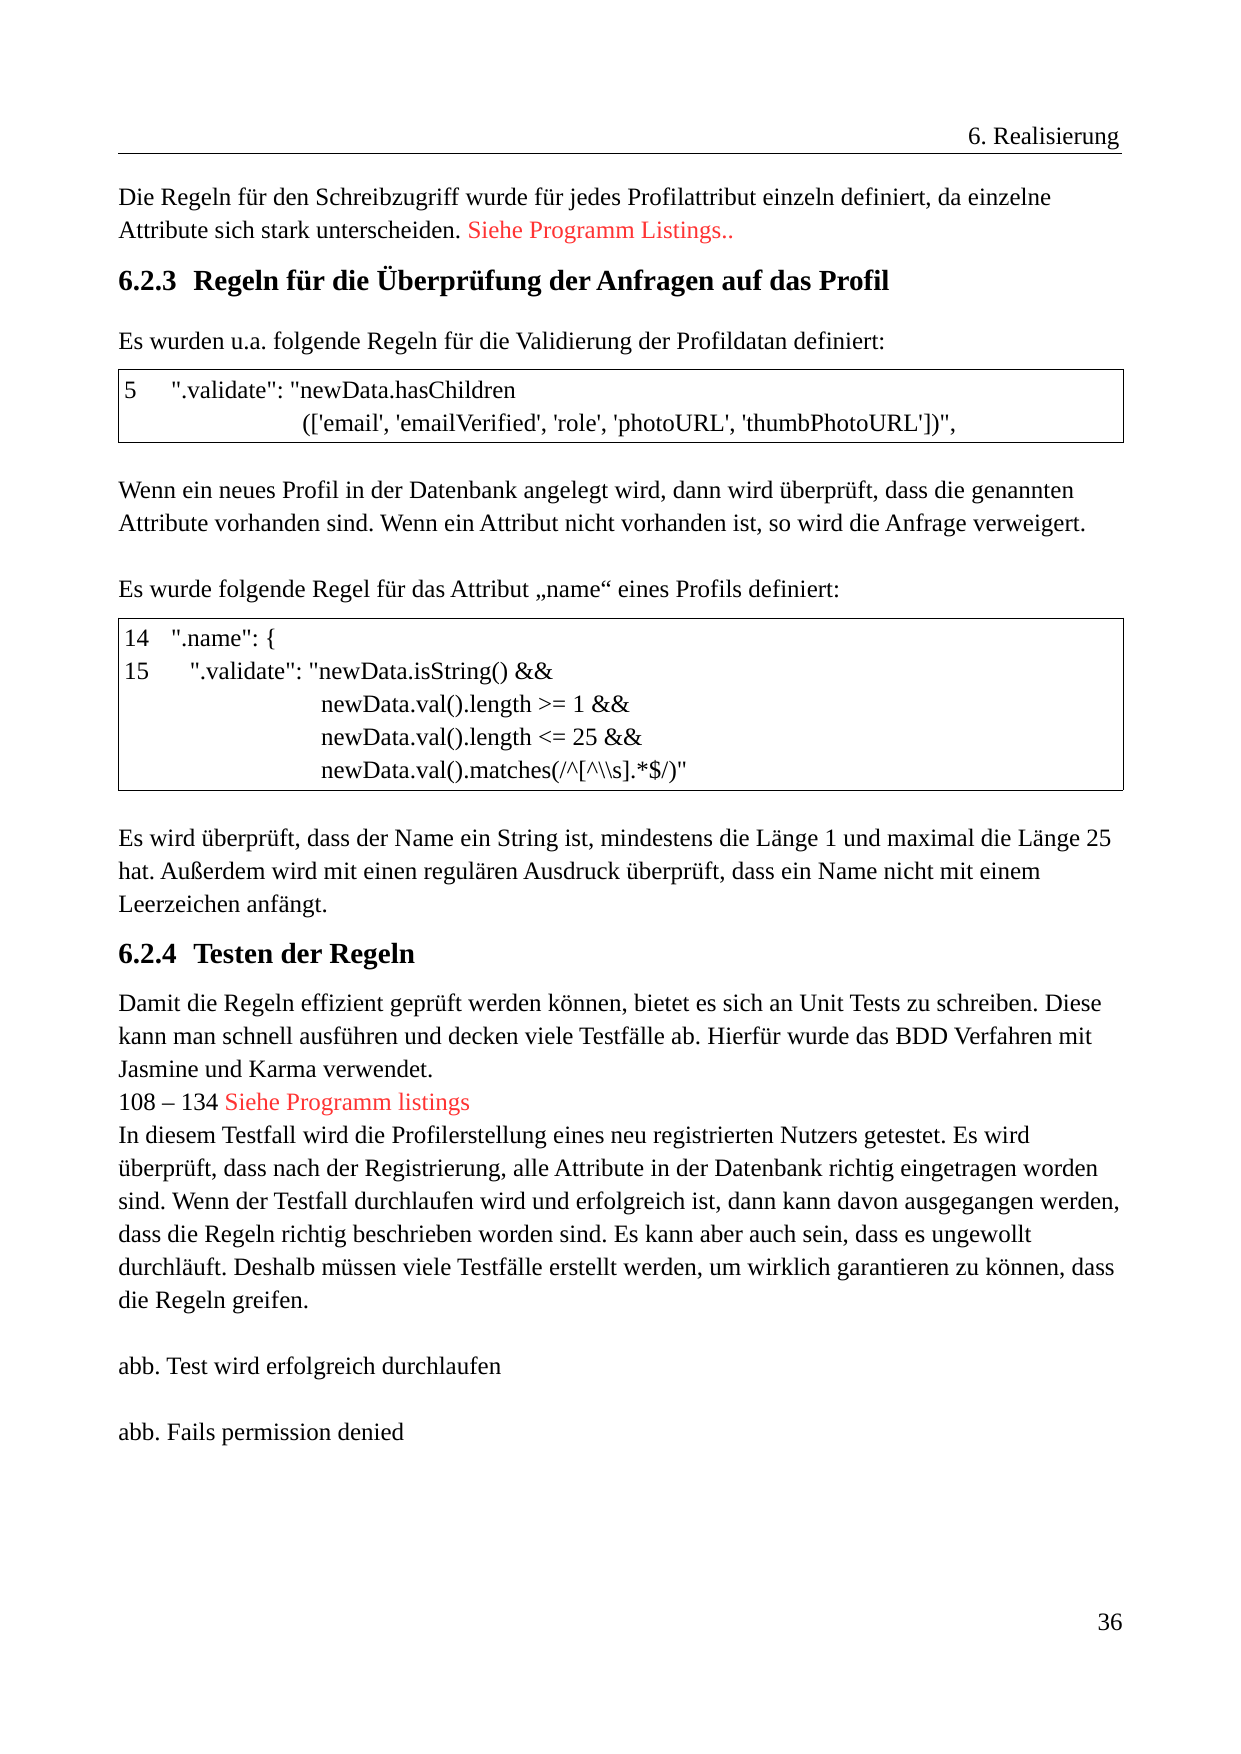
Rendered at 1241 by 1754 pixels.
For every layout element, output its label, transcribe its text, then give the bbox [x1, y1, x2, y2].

text 108 – 134 Siehe Programm listings [118, 1087, 1122, 1116]
text abb. Fails permission denied [118, 1417, 1122, 1446]
table_header ".validate": "newData.hasChildren (['email', 'emailVerified', 'role', 'photoURL', 'thumbPhotoURL'])", [165, 370, 1123, 442]
table_header 14 15 [119, 619, 165, 790]
subtitle Testen der Regeln [118, 937, 1122, 970]
text Es wurden u.a. folgende Regeln für die Validierung der Profildatan definiert: [118, 326, 1122, 354]
text Es wurde folgende Regel für das Attribut „name“ eines Profils definiert: [118, 574, 1122, 603]
table_header ".name": { ".validate": "newData.isString() && newData.val().length >= 1 && newData.val().length <= 25 && newData.val().matches(/^[^\\s].*$/)" [165, 619, 1123, 790]
table_header 5 [119, 370, 165, 442]
text abb. Test wird erfolgreich durchlaufen [118, 1351, 1122, 1380]
text Damit die Regeln effizient geprüft werden können, bietet es sich an Unit Tests zu schreiben. Diese kann man schnell ausführen und decken viele Testfälle ab. Hierfür wurde das BDD Verfahren mit Jasmine und Karma verwendet. [118, 988, 1122, 1082]
subtitle Regeln für die Überprüfung der Anfragen auf das Profil [118, 263, 1122, 296]
text In diesem Testfall wird die Profilerstellung eines neu registrierten Nutzers getestet. Es wird überprüft, dass nach der Registrierung, alle Attribute in der Datenbank richtig eingetragen worden sind. Wenn der Testfall durchlaufen wird und erfolgreich ist, dann kann davon ausgegangen werden, dass die Regeln richtig beschrieben worden sind. Es kann aber auch sein, dass es ungewollt durchläuft. Deshalb müssen viele Testfälle erstellt werden, um wirklich garantieren zu können, dass die Regeln greifen. [118, 1120, 1122, 1314]
text Es wird überprüft, dass der Name ein String ist, mindestens die Länge 1 und maximal die Länge 25 hat. Außerdem wird mit einen regulären Ausdruck überprüft, dass ein Name nicht mit einem Leerzeichen anfängt. [118, 823, 1122, 918]
text Wenn ein neues Profil in der Datenbank angelegt wird, dann wird überprüft, dass die genannten Attribute vorhanden sind. Wenn ein Attribut nicht vorhanden ist, so wird die Anfrage verweigert. [118, 475, 1122, 537]
text Die Regeln für den Schreibzugriff wurde für jedes Profilattribut einzeln definiert, da einzelne Attribute sich stark unterscheiden. Siehe Programm Listings.. [118, 182, 1122, 244]
